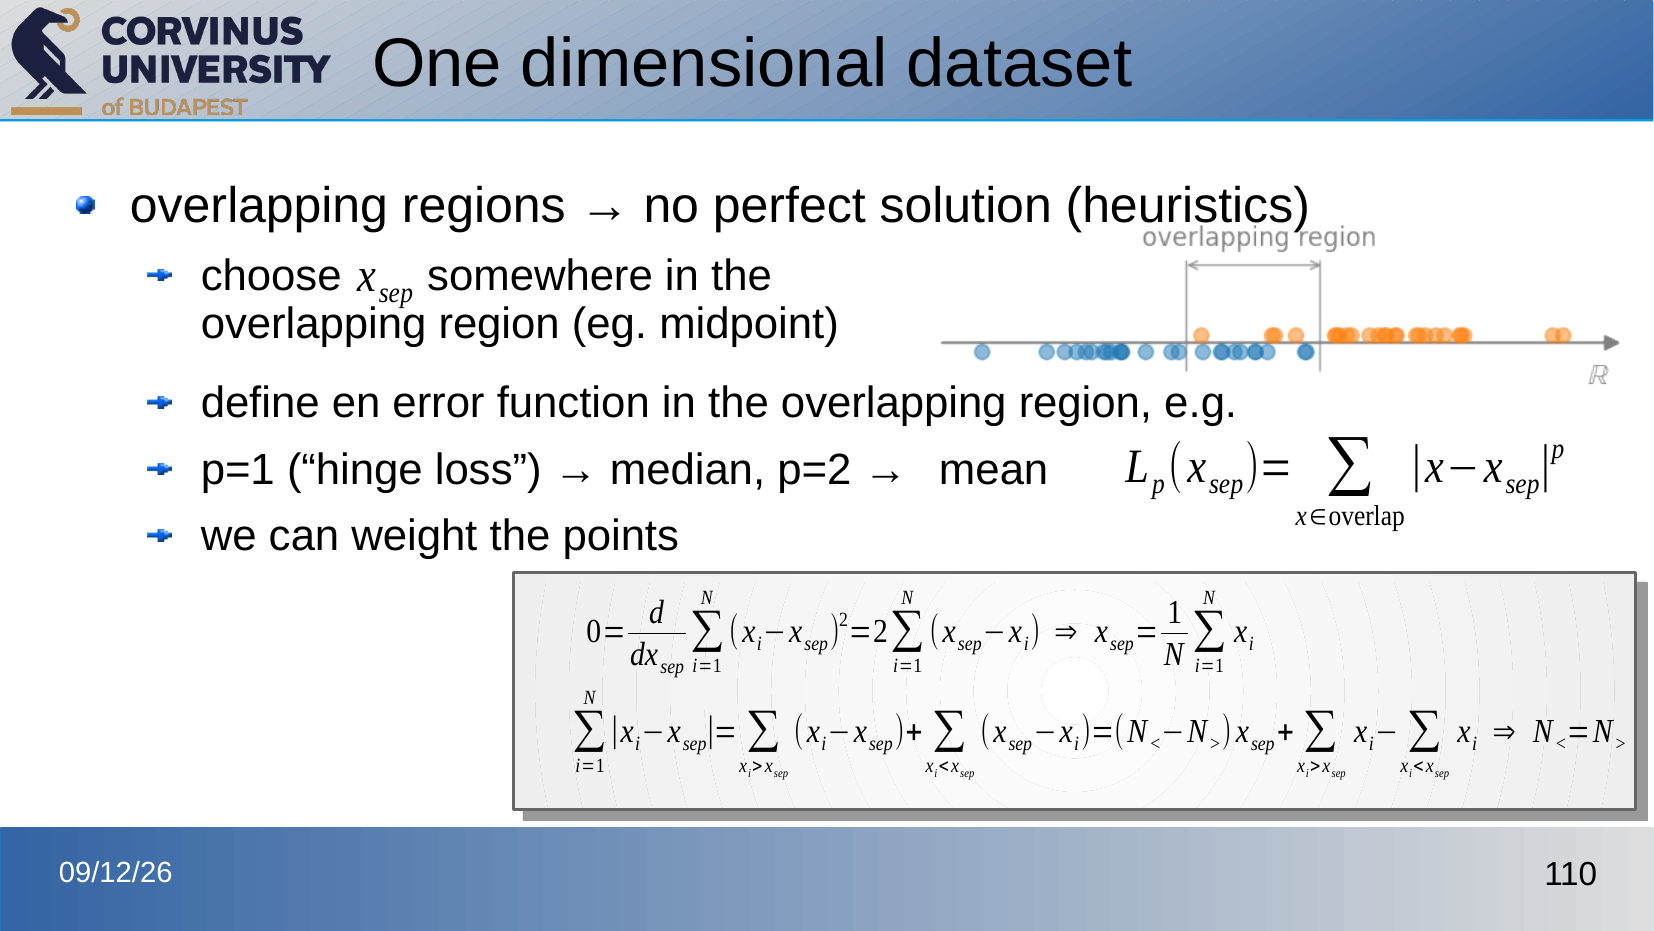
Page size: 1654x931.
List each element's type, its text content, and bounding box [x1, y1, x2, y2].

text_box [513, 700, 1636, 810]
list overlapping regions → no perfect solution (heuristics) choose somewhere in the overlapping region (eg. midpoint) define en error function in the overlapping region, e.g. p=1 (“hinge loss”) → median, p=2 → mean we can weight the points [59, 177, 788, 768]
title One dimensional dataset [372, 23, 788, 103]
picture [788, 122, 1654, 700]
picture [11, 7, 331, 115]
picture [788, 0, 1654, 118]
chart [585, 586, 788, 678]
chart [572, 686, 1626, 780]
chart [354, 248, 414, 309]
